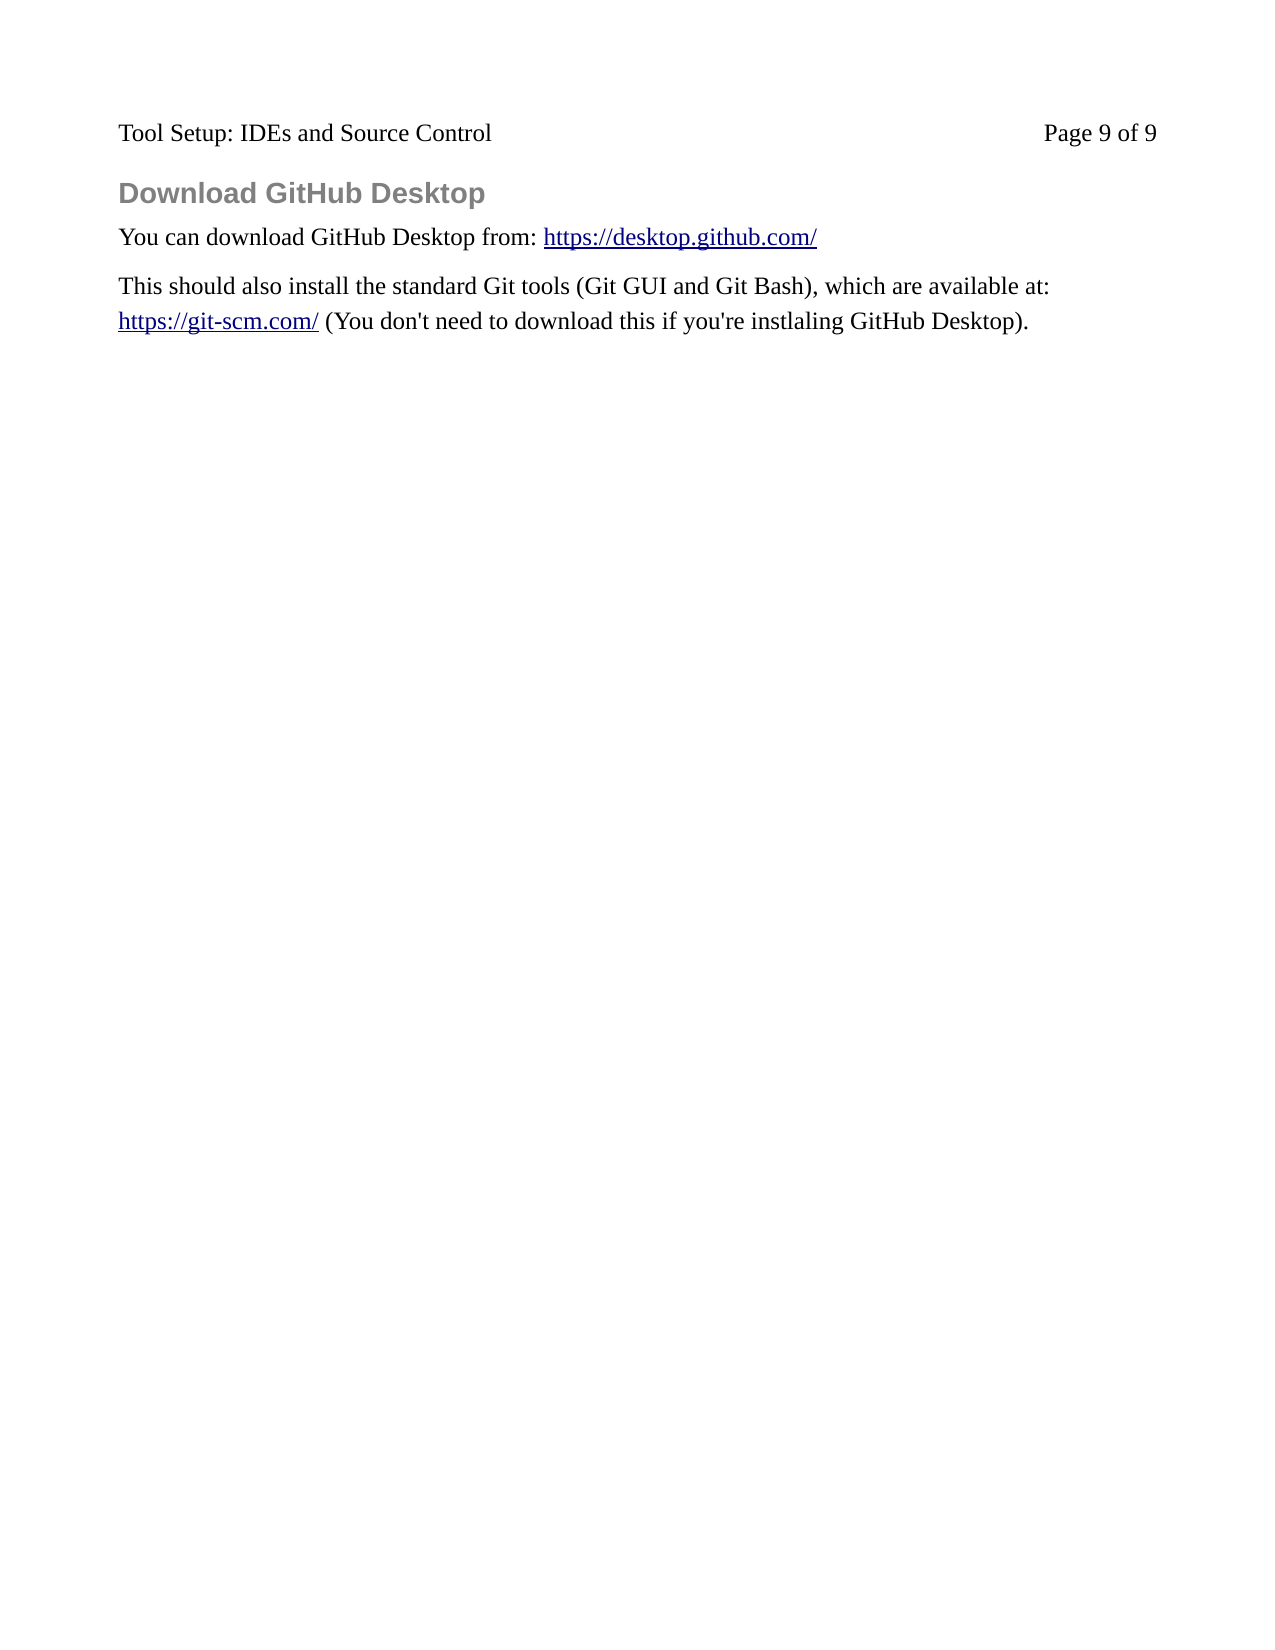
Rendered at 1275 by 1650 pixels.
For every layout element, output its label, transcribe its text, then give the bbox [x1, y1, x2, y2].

text This should also install the standard Git tools (Git GUI and Git Bash), which are available at: https://git-scm.com/ (You don't need to download this if you're instlaling GitHub Desktop). [118, 271, 1157, 335]
subtitle Download GitHub Desktop [118, 176, 1157, 210]
text You can download GitHub Desktop from: https://desktop.github.com/ [118, 222, 1157, 251]
